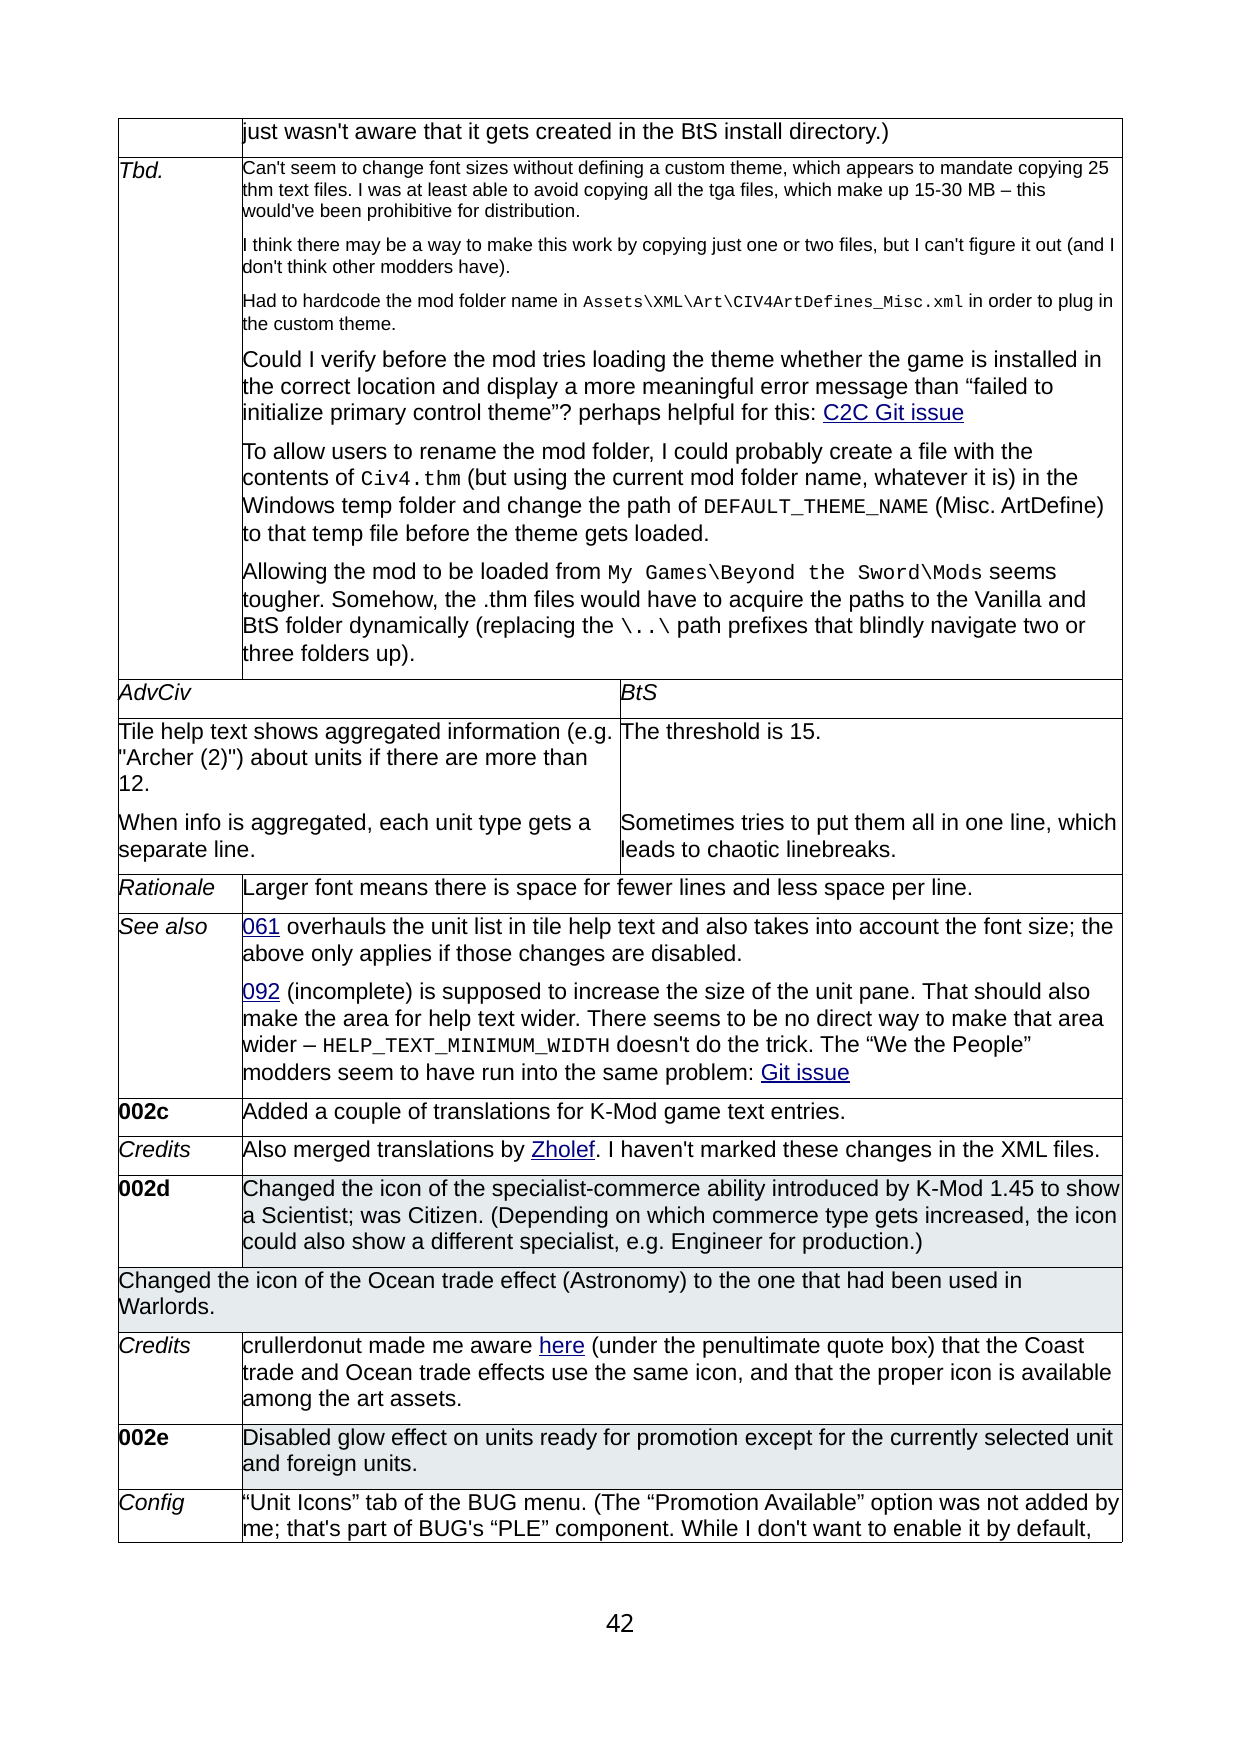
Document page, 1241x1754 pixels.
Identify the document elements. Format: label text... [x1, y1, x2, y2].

table_cell Credits [119, 1333, 242, 1423]
table_cell Changed the icon of the specialist-commerce ability introduced by K-Mod 1.45 to show a Scientist; was Citizen. (Depending on which commerce type gets increased, the icon could also show a different specialist, e.g. Engineer for production.) [243, 1176, 1122, 1267]
table_cell just wasn't aware that it gets created in the BtS install directory.) [243, 119, 1122, 157]
table_cell Disabled glow effect on units ready for promotion except for the currently selected unit and foreign units. [243, 1425, 1122, 1489]
table_cell AdvCiv [119, 680, 620, 718]
table_cell crullerdonut made me aware here (under the penultimate quote box) that the Coast trade and Ocean trade effects use the same icon, and that the proper icon is available among the art assets. [243, 1333, 1122, 1423]
table_cell 061 overhauls the unit list in tile help text and also takes into account the font size; the above only applies if those changes are disabled. 092 (incomplete) is supposed to increase the size of the unit pane. That should also make the area for help text wider. There seems to be no direct way to make that area wider – HELP_TEXT_MINIMUM_WIDTH doesn't do the trick. The “We the People” modders seem to have run into the same problem: Git issue [243, 914, 1122, 1097]
table_cell Can't seem to change font sizes without defining a custom theme, which appears to mandate copying 25 thm text files. I was at least able to avoid copying all the tga files, which make up 15-30 MB – this would've been prohibitive for distribution. I think there may be a way to make this work by copying just one or two files, but I can't figure it out (and I don't think other modders have). Had to hardcode the mod folder name in Assets\XML\Art\CIV4ArtDefines_Misc.xml in order to plug in the custom theme. Could I verify before the mod tries loading the theme whether the game is installed in the correct location and display a more meaningful error message than “failed to initialize primary control theme”? perhaps helpful for this: C2C Git issue To allow users to rename the mod folder, I could probably create a file with the contents of Civ4.thm (but using the current mod folder name, whatever it is) in the Windows temp folder and change the path of DEFAULT_THEME_NAME (Misc. ArtDefine) to that temp file before the theme gets loaded. Allowing the mod to be loaded from My Games\Beyond the Sword\Mods seems tougher. Somehow, the .thm files would have to acquire the paths to the Vanilla and BtS folder dynamically (replacing the \..\ path prefixes that blindly navigate two or three folders up). [243, 158, 1122, 679]
table_cell Added a couple of translations for K-Mod game text entries. [243, 1099, 1122, 1136]
table_cell Config [119, 1490, 242, 1542]
table_cell Rationale [119, 875, 242, 913]
table_cell BtS [621, 680, 1122, 718]
table_cell Credits [119, 1137, 242, 1175]
table_cell See also [119, 914, 242, 1097]
table_cell Changed the icon of the Ocean trade effect (Astronomy) to the one that had been used in Warlords. [119, 1268, 1122, 1332]
table_cell Also merged translations by Zholef. I haven't marked these changes in the XML files. [243, 1137, 1122, 1175]
table_cell 002d [119, 1176, 242, 1267]
table_cell The threshold is 15. Sometimes tries to put them all in one line, which leads to chaotic linebreaks. [621, 719, 1122, 874]
table_cell 002e [119, 1425, 242, 1489]
table_cell “Unit Icons” tab of the BUG menu. (The “Promotion Available” option was not added by me; that's part of BUG's “PLE” component. While I don't want to enable it by default, [243, 1490, 1122, 1542]
table_cell [119, 119, 242, 157]
table_cell 002c [119, 1099, 242, 1136]
table_cell Tile help text shows aggregated information (e.g. "Archer (2)") about units if there are more than 12. When info is aggregated, each unit type gets a separate line. [119, 719, 620, 874]
table_cell Tbd. [119, 158, 242, 679]
table_cell Larger font means there is space for fewer lines and less space per line. [243, 875, 1122, 913]
